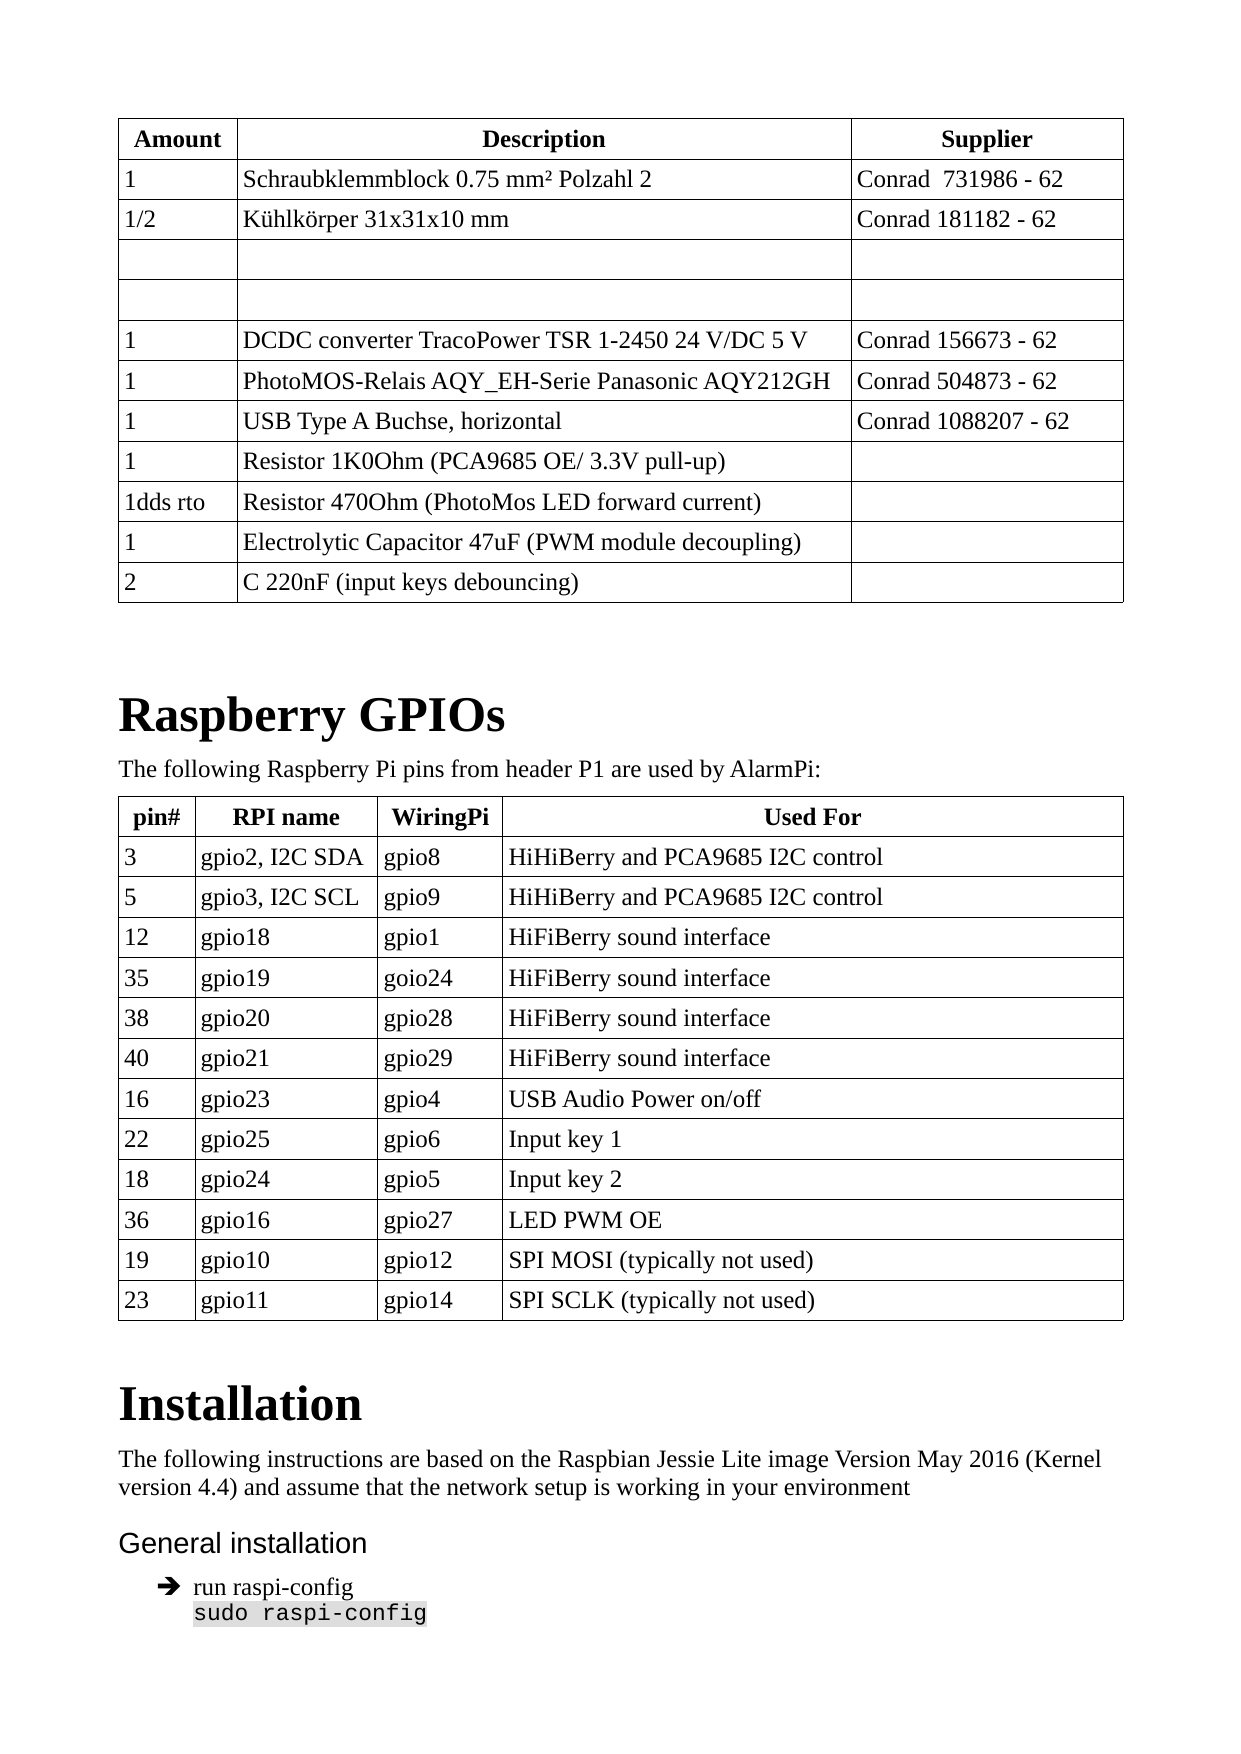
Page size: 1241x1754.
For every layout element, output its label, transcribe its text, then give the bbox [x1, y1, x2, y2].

table_cell Schraubklemmblock 0.75 mm² Polzahl 2 [238, 160, 851, 199]
table_cell Resistor 1K0Ohm (PCA9685 OE/ 3.3V pull-up) [238, 442, 851, 481]
table_cell [852, 280, 1123, 320]
table_cell gpio29 [378, 1039, 502, 1078]
table_cell 1dds rto [119, 482, 237, 521]
table_cell gpio19 [196, 958, 377, 997]
table_cell gpio2, I2C SDA [196, 837, 377, 876]
table_header WiringPi [378, 797, 502, 836]
table_cell 5 [119, 877, 195, 917]
table_cell 36 [119, 1200, 195, 1239]
table_cell HiHiBerry and PCA9685 I2C control [503, 877, 1123, 917]
table_cell 22 [119, 1119, 195, 1158]
table_cell 2 [119, 563, 237, 602]
text The following Raspberry Pi pins from header P1 are used by AlarmPi: [118, 754, 1122, 783]
table_cell HiFiBerry sound interface [503, 998, 1123, 1038]
subtitle General installation [118, 1526, 1122, 1560]
table_cell Input key 2 [503, 1160, 1123, 1199]
table_cell Kühlkörper 31x31x10 mm [238, 200, 851, 239]
table_cell SPI SCLK (typically not used) [503, 1281, 1123, 1320]
table_cell gpio1 [378, 918, 502, 957]
table_cell 1 [119, 160, 237, 199]
table_cell gpio12 [378, 1240, 502, 1279]
table_cell [852, 522, 1123, 562]
table_cell HiHiBerry and PCA9685 I2C control [503, 837, 1123, 876]
table_cell Electrolytic Capacitor 47uF (PWM module decoupling) [238, 522, 851, 562]
table_cell Resistor 470Ohm (PhotoMos LED forward current) [238, 482, 851, 521]
table_cell [119, 280, 237, 320]
subtitle Installation [118, 1374, 1122, 1431]
table_cell gpio25 [196, 1119, 377, 1158]
table_cell 3 [119, 837, 195, 876]
table_cell Input key 1 [503, 1119, 1123, 1158]
table_cell 18 [119, 1160, 195, 1199]
table_cell gpio4 [378, 1079, 502, 1118]
table_cell gpio20 [196, 998, 377, 1038]
table_cell 38 [119, 998, 195, 1038]
table_header RPI name [196, 797, 377, 836]
table_cell C 220nF (input keys debouncing) [238, 563, 851, 602]
table_cell 16 [119, 1079, 195, 1118]
table_cell Conrad 156673 - 62 [852, 321, 1123, 360]
table_cell HiFiBerry sound interface [503, 1039, 1123, 1078]
table_cell USB Type A Buchse, horizontal [238, 401, 851, 441]
table_header Description [238, 119, 851, 158]
table_cell gpio3, I2C SCL [196, 877, 377, 917]
table_header Used For [503, 797, 1123, 836]
table_cell 40 [119, 1039, 195, 1078]
table_cell 1/2 [119, 200, 237, 239]
table_cell gpio23 [196, 1079, 377, 1118]
subtitle Raspberry GPIOs [118, 684, 1122, 742]
table_cell gpio11 [196, 1281, 377, 1320]
table_cell gpio27 [378, 1200, 502, 1239]
table_cell [852, 442, 1123, 481]
table_cell USB Audio Power on/off [503, 1079, 1123, 1118]
table_cell gpio6 [378, 1119, 502, 1158]
table_cell [852, 482, 1123, 521]
table_header Amount [119, 119, 237, 158]
table_cell goio24 [378, 958, 502, 997]
table_cell PhotoMOS-Relais AQY_EH-Serie Panasonic AQY212GH [238, 361, 851, 400]
table_cell 23 [119, 1281, 195, 1320]
table_cell gpio28 [378, 998, 502, 1038]
table_cell gpio14 [378, 1281, 502, 1320]
table_cell 1 [119, 401, 237, 441]
table_cell Conrad 181182 - 62 [852, 200, 1123, 239]
table_cell 1 [119, 522, 237, 562]
table_cell gpio10 [196, 1240, 377, 1279]
table_cell gpio24 [196, 1160, 377, 1199]
table_header pin# [119, 797, 195, 836]
table_cell gpio8 [378, 837, 502, 876]
table_cell Conrad 1088207 - 62 [852, 401, 1123, 441]
table_cell DCDC converter TracoPower TSR 1-2450 24 V/DC 5 V [238, 321, 851, 360]
table_cell Conrad 731986 - 62 [852, 160, 1123, 199]
table_cell SPI MOSI (typically not used) [503, 1240, 1123, 1279]
table_cell 12 [119, 918, 195, 957]
table_cell HiFiBerry sound interface [503, 958, 1123, 997]
text The following instructions are based on the Raspbian Jessie Lite image Version May 2016 (Kernel version 4.4) and assume that the network setup is working in your environment [118, 1444, 1122, 1501]
table_cell [852, 240, 1123, 279]
table_cell gpio5 [378, 1160, 502, 1199]
table_header Supplier [852, 119, 1123, 158]
table_cell [238, 280, 851, 320]
table_cell gpio21 [196, 1039, 377, 1078]
table_cell [238, 240, 851, 279]
table_cell 35 [119, 958, 195, 997]
table_cell 1 [119, 321, 237, 360]
table_cell 19 [119, 1240, 195, 1279]
table_cell LED PWM OE [503, 1200, 1123, 1239]
table_cell HiFiBerry sound interface [503, 918, 1123, 957]
table_cell 1 [119, 442, 237, 481]
list run raspi-config sudo raspi-config [156, 1572, 1122, 1627]
table_cell Conrad 504873 - 62 [852, 361, 1123, 400]
table_cell [119, 240, 237, 279]
table_cell gpio16 [196, 1200, 377, 1239]
table_cell [852, 563, 1123, 602]
table_cell gpio9 [378, 877, 502, 917]
table_cell 1 [119, 361, 237, 400]
table_cell gpio18 [196, 918, 377, 957]
